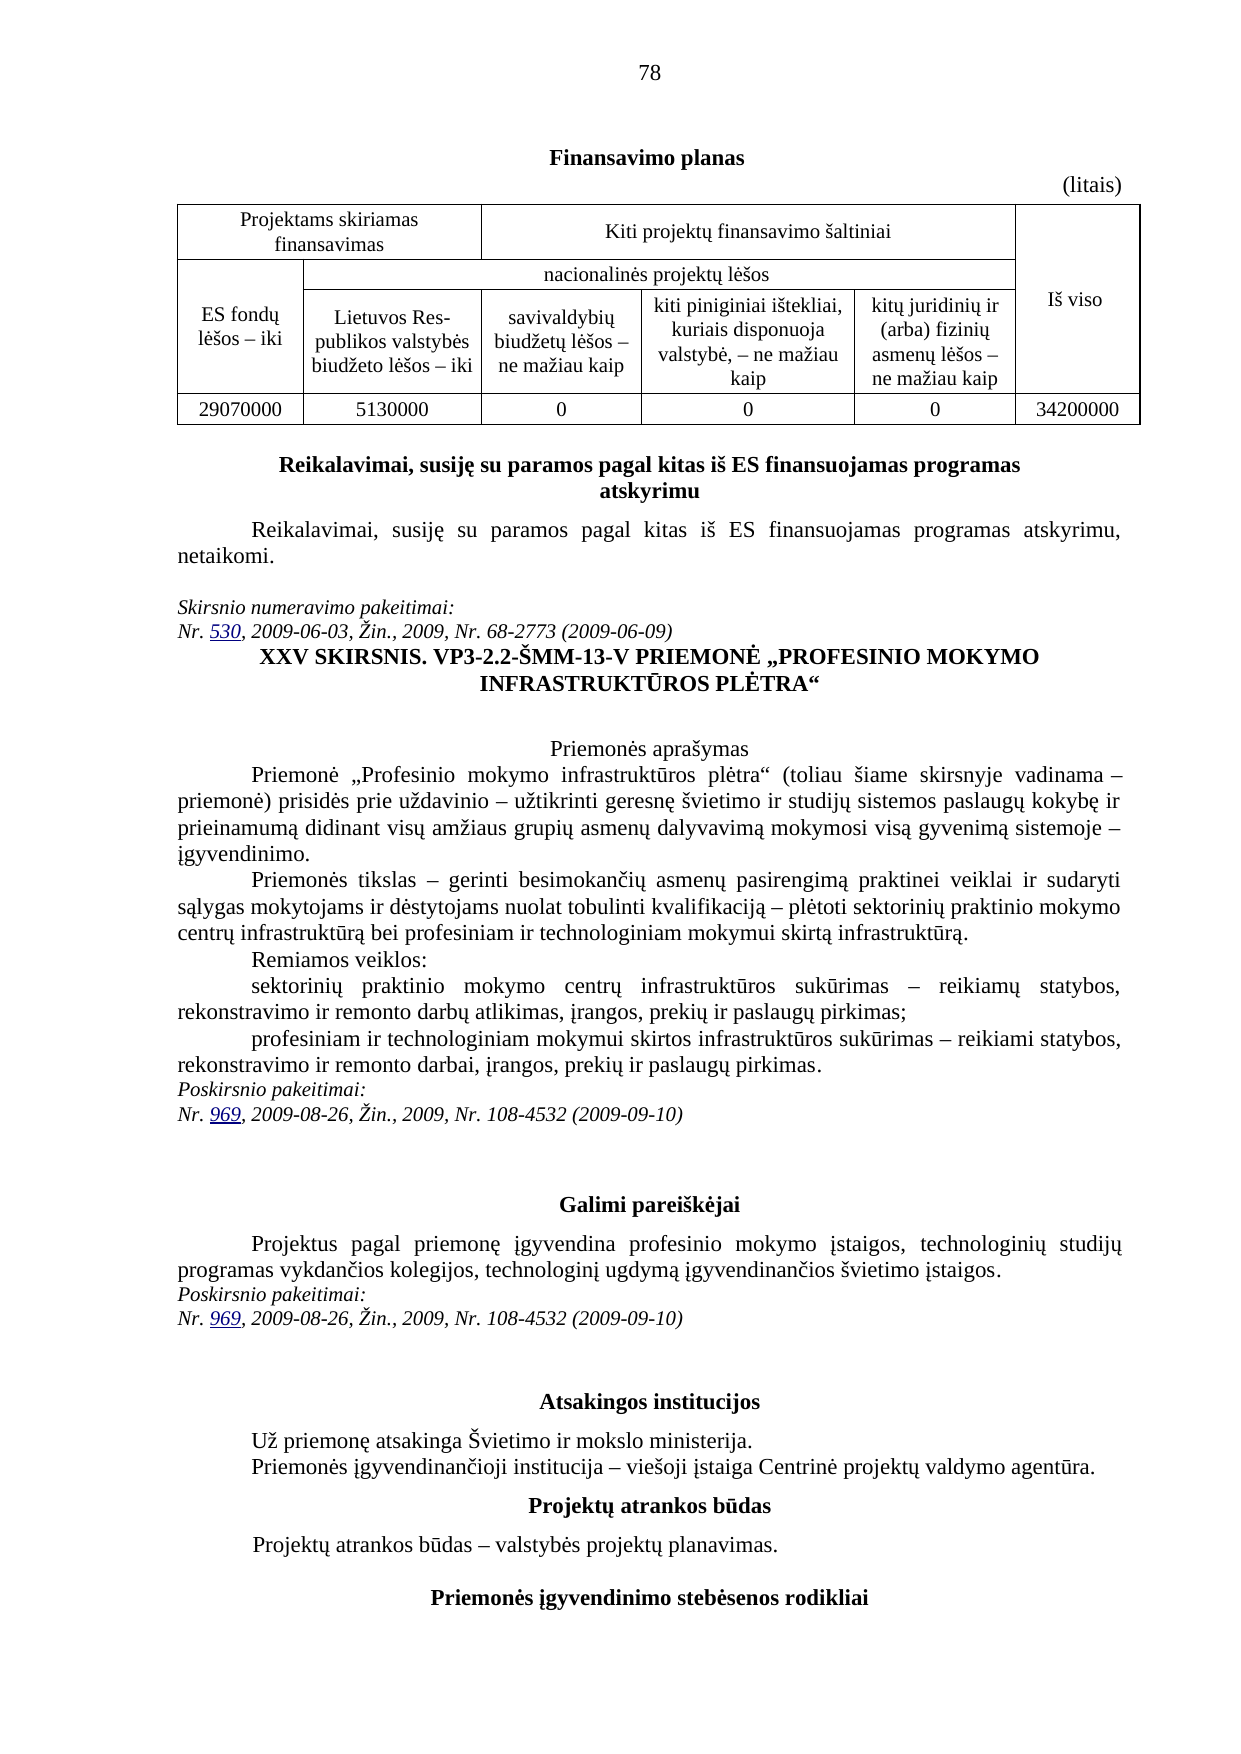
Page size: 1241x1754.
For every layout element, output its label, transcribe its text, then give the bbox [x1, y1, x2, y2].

table_header Projektams skiriamas finansavimas [178, 205, 481, 258]
text sektorinių praktinio mokymo centrų infrastruktūros sukūrimas – reikiamų statybos, rekonstravimo ir remonto darbų atlikimas, įrangos, prekių ir paslaugų pirkimas; [177, 972, 1122, 1025]
text Už priemonę atsakinga Švietimo ir mokslo ministerija. [177, 1427, 1122, 1453]
table_cell 29070000 [178, 394, 303, 423]
text Priemonės įgyvendinimo stebėsenos rodikliai [177, 1583, 1122, 1610]
text Priemonės aprašymas [177, 735, 1122, 761]
text Atsakingos institucijos [177, 1388, 1122, 1414]
text XXV SKIRSNIS. VP3-2.2-ŠMM-13-V PRIEMONĖ „PROFESINIO MOKYMO INFRASTRUKTŪROS PLĖTRA“ [177, 643, 1122, 696]
text Priemonė „Profesinio mokymo infrastruktūros plėtra“ (toliau šiame skirsnyje vadinama – priemonė) prisidės prie uždavinio – užtikrinti geresnę švietimo ir studijų sistemos paslaugų kokybę ir prieinamumą didinant visų amžiaus grupių asmenų dalyvavimą mokymosi visą gyvenimą sistemoje – įgyvendinimo. [177, 761, 1122, 867]
text Projektų atrankos būdas – valstybės projektų planavimas. [215, 1531, 1122, 1557]
table_cell 34200000 [1016, 394, 1139, 423]
table_cell nacionalinės projektų lėšos [304, 260, 1015, 289]
table_cell 0 [642, 394, 854, 423]
table_cell kiti piniginiai ištekliai, kuriais disponuoja valstybė, – ne mažiau kaip [642, 290, 854, 392]
text Priemonės tikslas – gerinti besimokančių asmenų pasirengimą praktinei veiklai ir sudaryti sąlygas mokytojams ir dėstytojams nuolat tobulinti kvalifikaciją – plėtoti sektorinių praktinio mokymo centrų infrastruktūrą bei profesiniam ir technologiniam mokymui skirtą infrastruktūrą. [177, 867, 1122, 946]
text Nr. 969, 2009-08-26, Žin., 2009, Nr. 108-4532 (2009-09-10) [177, 1306, 1122, 1330]
table_cell ES fondų lėšos – iki [178, 260, 303, 392]
text profesiniam ir technologiniam mokymui skirtos infrastruktūros sukūrimas – reikiami statybos, rekonstravimo ir remonto darbai, įrangos, prekių ir paslaugų pirkimas. [177, 1025, 1122, 1077]
table_cell kitų juridinių ir (arba) fizinių asmenų lėšos – ne mažiau kaip [855, 290, 1015, 392]
table_cell 0 [482, 394, 641, 423]
text Nr. 530, 2009-06-03, Žin., 2009, Nr. 68-2773 (2009-06-09) [177, 619, 1122, 643]
text Nr. 969, 2009-08-26, Žin., 2009, Nr. 108-4532 (2009-09-10) [177, 1101, 1122, 1126]
text Projektus pagal priemonę įgyvendina profesinio mokymo įstaigos, technologinių studijų programas vykdančios kolegijos, technologinį ugdymą įgyvendinančios švietimo įstaigos. [177, 1229, 1122, 1282]
text Reikalavimai, susiję su paramos pagal kitas iš ES finansuojamas programas atskyrimu [177, 451, 1122, 503]
text (litais) [177, 171, 1122, 197]
text Poskirsnio pakeitimai: [177, 1077, 1122, 1101]
table_cell 5130000 [304, 394, 481, 423]
text Projektų atrankos būdas [177, 1492, 1122, 1518]
table_cell savivaldybių biudžetų lėšos – ne mažiau kaip [482, 290, 641, 392]
text Galimi pareiškėjai [177, 1191, 1122, 1217]
text Remiamos veiklos: [177, 946, 1122, 972]
text Skirsnio numeravimo pakeitimai: [177, 595, 1122, 619]
table_header Kiti projektų finansavimo šaltiniai [482, 205, 1015, 258]
table_header Iš viso [1016, 205, 1139, 392]
table_cell 0 [855, 394, 1015, 423]
text Priemonės įgyvendinančioji institucija – viešoji įstaiga Centrinė projektų valdymo agentūra. [177, 1453, 1122, 1479]
text Poskirsnio pakeitimai: [177, 1282, 1122, 1306]
text Reikalavimai, susiję su paramos pagal kitas iš ES finansuojamas programas atskyrimu, netaikomi. [177, 516, 1122, 569]
table_cell Lietuvos Res­publikos valsty­bės biudžeto lėšos – iki [304, 290, 481, 392]
text Finansavimo planas [177, 144, 1122, 171]
